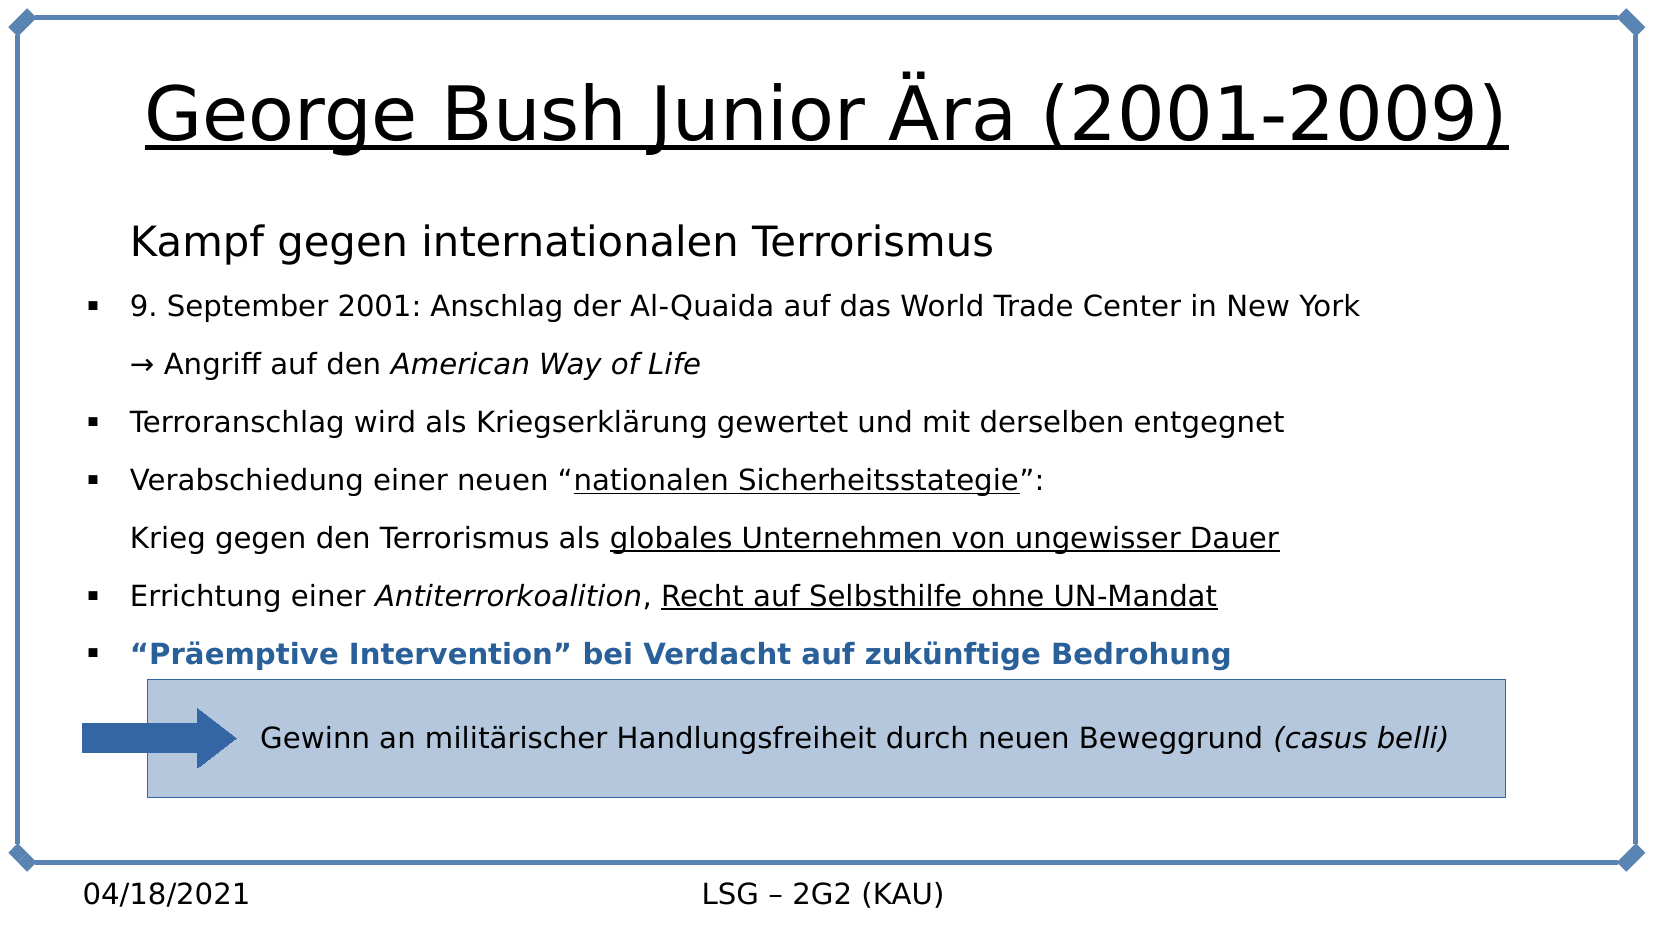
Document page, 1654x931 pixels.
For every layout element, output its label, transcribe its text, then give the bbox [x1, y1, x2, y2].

list Kampf gegen internationalen Terrorismus 9. September 2001: Anschlag der Al-Quaida auf das World Trade Center in New York → Angriff auf den American Way of Life Terroranschlag wird als Kriegserklärung gewertet und mit derselben entgegnet Verabschiedung einer neuen “nationalen Sicherheitsstategie”: Krieg gegen den Terrorismus als globales Unternehmen von ungewisser Dauer Errichtung einer Antiterrorkoalition, Recht auf Selbsthilfe ohne UN-Mandat “Präemptive Intervention” bei Verdacht auf zukünftige Bedrohung [82, 217, 1595, 758]
title George Bush Junior Ära (2001-2009) [82, 37, 1571, 193]
text_box [82, 708, 237, 768]
text_box Gewinn an militärischer Handlungsfreiheit durch neuen Beweggrund (casus belli) [147, 679, 1506, 798]
